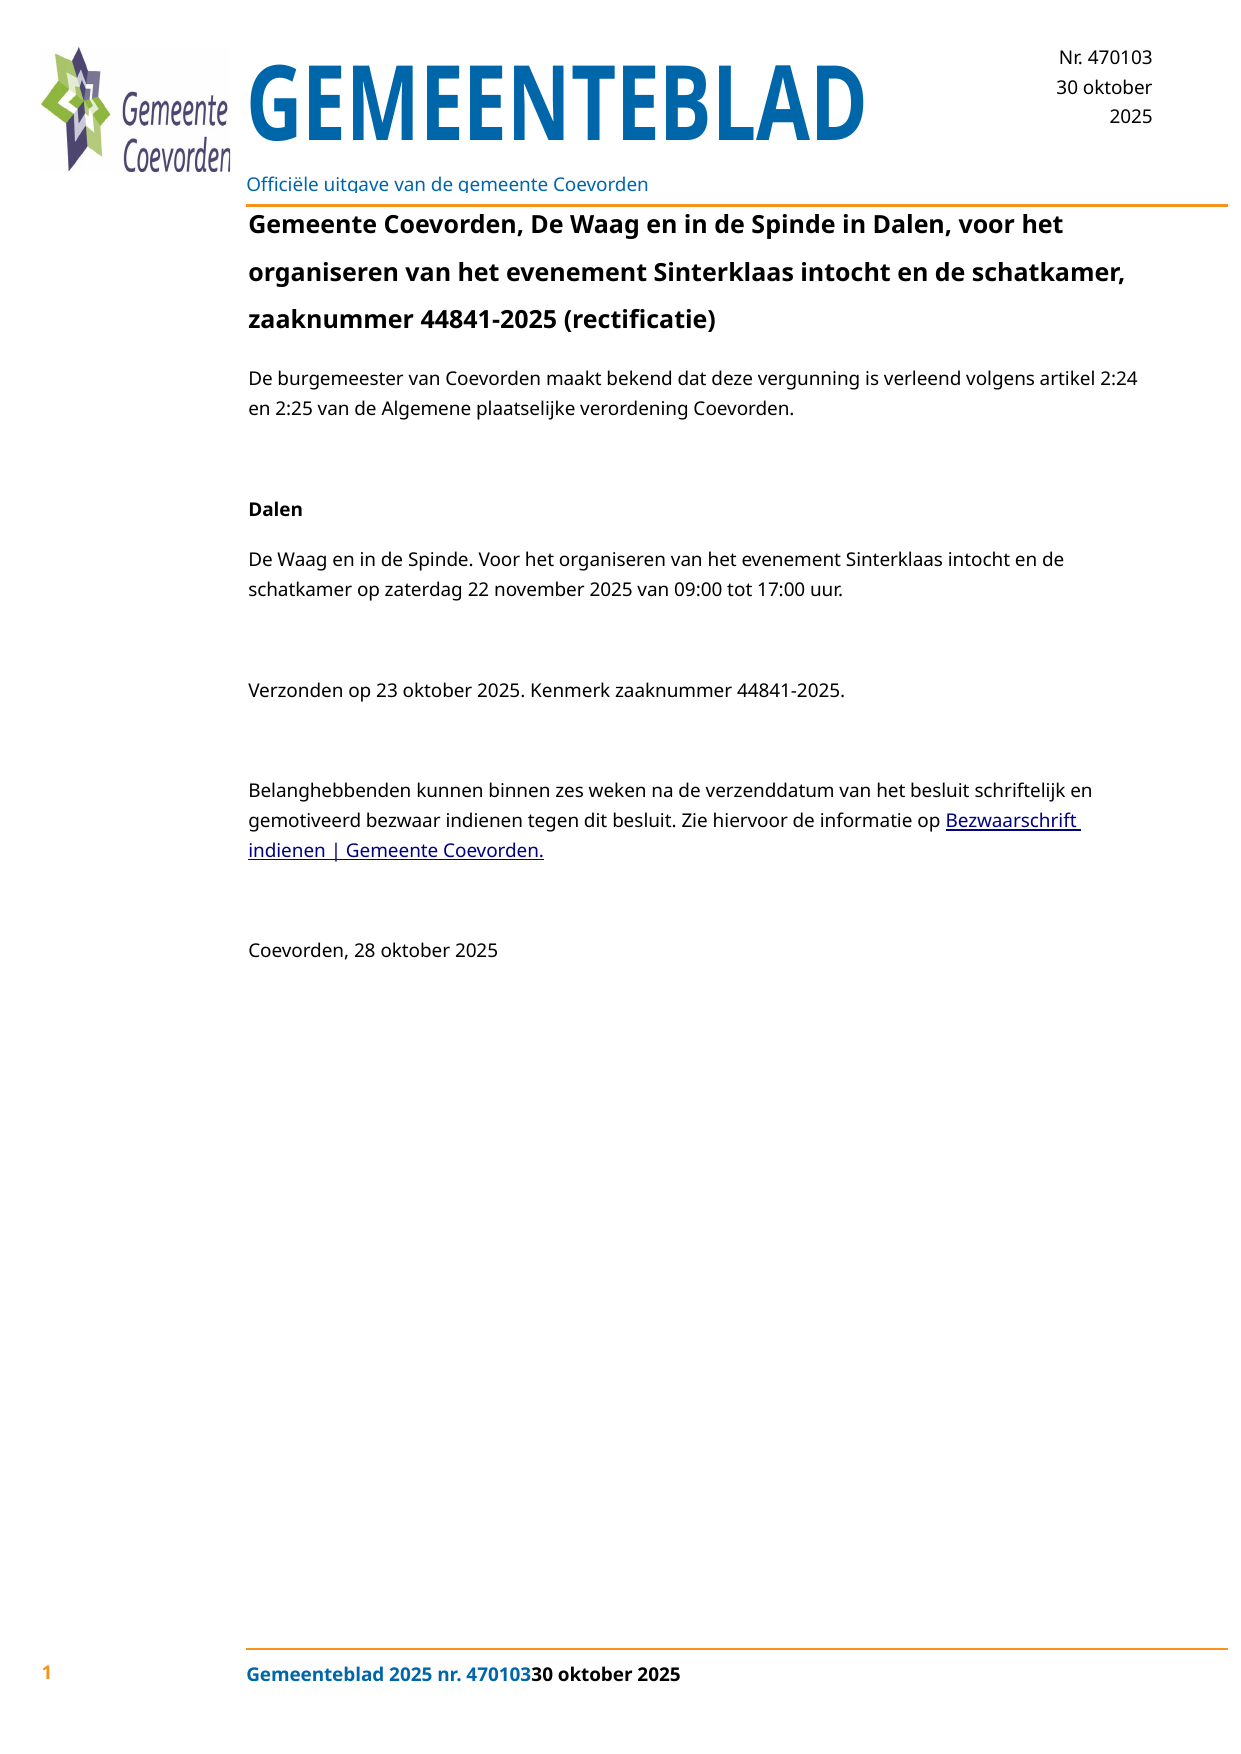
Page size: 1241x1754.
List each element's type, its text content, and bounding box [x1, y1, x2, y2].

text Gemeente Coevorden, De Waag en in de Spinde in Dalen, voor het organiseren van het evenement Sinterklaas intocht en de schatkamer, zaaknummer 44841-2025 (rectificatie) [248, 207, 1152, 336]
text Verzonden op 23 oktober 2025. Kenmerk zaaknummer 44841-2025. [248, 677, 1152, 702]
text De Waag en in de Spinde. Voor het organiseren van het evenement Sinterklaas intocht en de schatkamer op zaterdag 22 november 2025 van 09:00 tot 17:00 uur. [248, 546, 1152, 602]
text Belanghebbenden kunnen binnen zes weken na de verzenddatum van het besluit schriftelijk en gemotiveerd bezwaar indienen tegen dit besluit. Zie hiervoor de informatie op Bezwaarschrift indienen | Gemeente Coevorden. [248, 778, 1152, 862]
text Coevorden, 28 oktober 2025 [248, 938, 1152, 963]
picture [41, 47, 231, 172]
text De burgemeester van Coevorden maakt bekend dat deze vergunning is verleend volgens artikel 2:24 en 2:25 van de Algemene plaatselijke verordening Coevorden. [248, 366, 1152, 421]
text Dalen [248, 496, 1152, 522]
